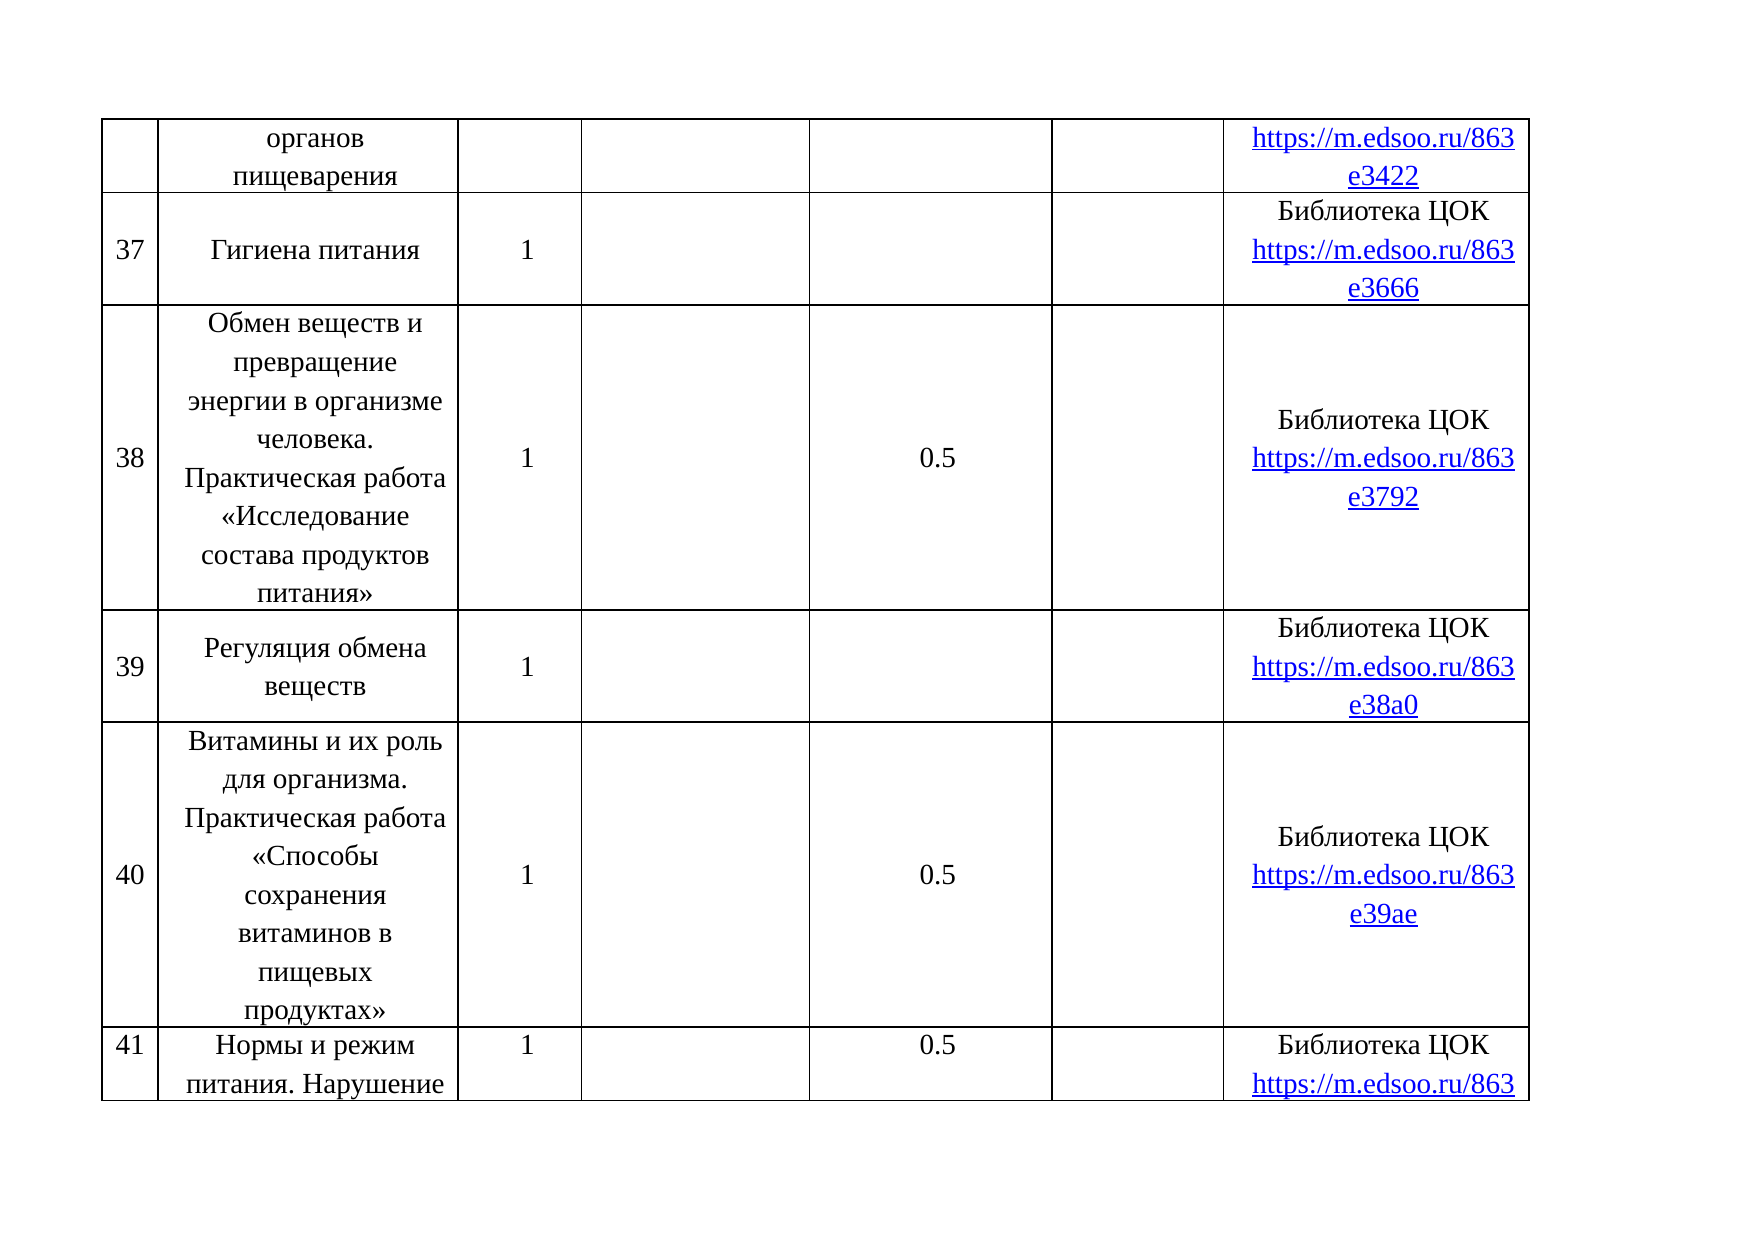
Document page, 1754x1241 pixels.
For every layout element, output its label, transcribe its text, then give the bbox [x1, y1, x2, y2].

table_cell [582, 120, 809, 192]
table_cell Регуляция обмена веществ [159, 611, 457, 721]
table_cell Нормы и режим питания. Нарушение [159, 1028, 457, 1099]
table_cell [810, 611, 1051, 721]
table_cell [459, 120, 581, 192]
table_cell 1 [459, 1028, 581, 1099]
table_cell 1 [459, 306, 581, 609]
table_cell [103, 120, 157, 192]
table_cell [1053, 1028, 1223, 1099]
table_cell [1053, 723, 1223, 1026]
table_cell органов пищеварения [159, 120, 457, 192]
table_cell Гигиена питания [159, 193, 457, 304]
table_cell 0.5 [810, 723, 1051, 1026]
table_cell [1053, 306, 1223, 609]
table_cell [582, 306, 809, 609]
table_cell [1053, 193, 1223, 304]
table_cell 37 [103, 193, 157, 304]
table_cell Библиотека ЦОК https://m.edsoo.ru/863e3666 [1224, 193, 1528, 304]
table_cell 1 [459, 611, 581, 721]
table_cell 39 [103, 611, 157, 721]
table_cell 0.5 [810, 306, 1051, 609]
table_cell https://m.edsoo.ru/863e3422 [1224, 120, 1528, 192]
table_cell Библиотека ЦОК https://m.edsoo.ru/863 [1224, 1028, 1528, 1099]
table_cell [582, 723, 809, 1026]
table_cell Витамины и их роль для организма. Практическая работа «Способы сохранения витаминов в пищевых продуктах» [159, 723, 457, 1026]
table_cell Обмен веществ и превращение энергии в организме человека. Практическая работа «Исследование состава продуктов питания» [159, 306, 457, 609]
table_cell 1 [459, 193, 581, 304]
table_cell [1053, 611, 1223, 721]
table_cell 38 [103, 306, 157, 609]
table_cell Библиотека ЦОК https://m.edsoo.ru/863e3792 [1224, 306, 1528, 609]
table_cell [810, 193, 1051, 304]
table_cell 40 [103, 723, 157, 1026]
table_cell Библиотека ЦОК https://m.edsoo.ru/863e38a0 [1224, 611, 1528, 721]
table_cell [582, 1028, 809, 1099]
table_cell 1 [459, 723, 581, 1026]
table_cell Библиотека ЦОК https://m.edsoo.ru/863e39ae [1224, 723, 1528, 1026]
table_cell [582, 611, 809, 721]
table_cell [810, 120, 1051, 192]
table_cell [1053, 120, 1223, 192]
table_cell 41 [103, 1028, 157, 1099]
table_cell 0.5 [810, 1028, 1051, 1099]
table_cell [582, 193, 809, 304]
